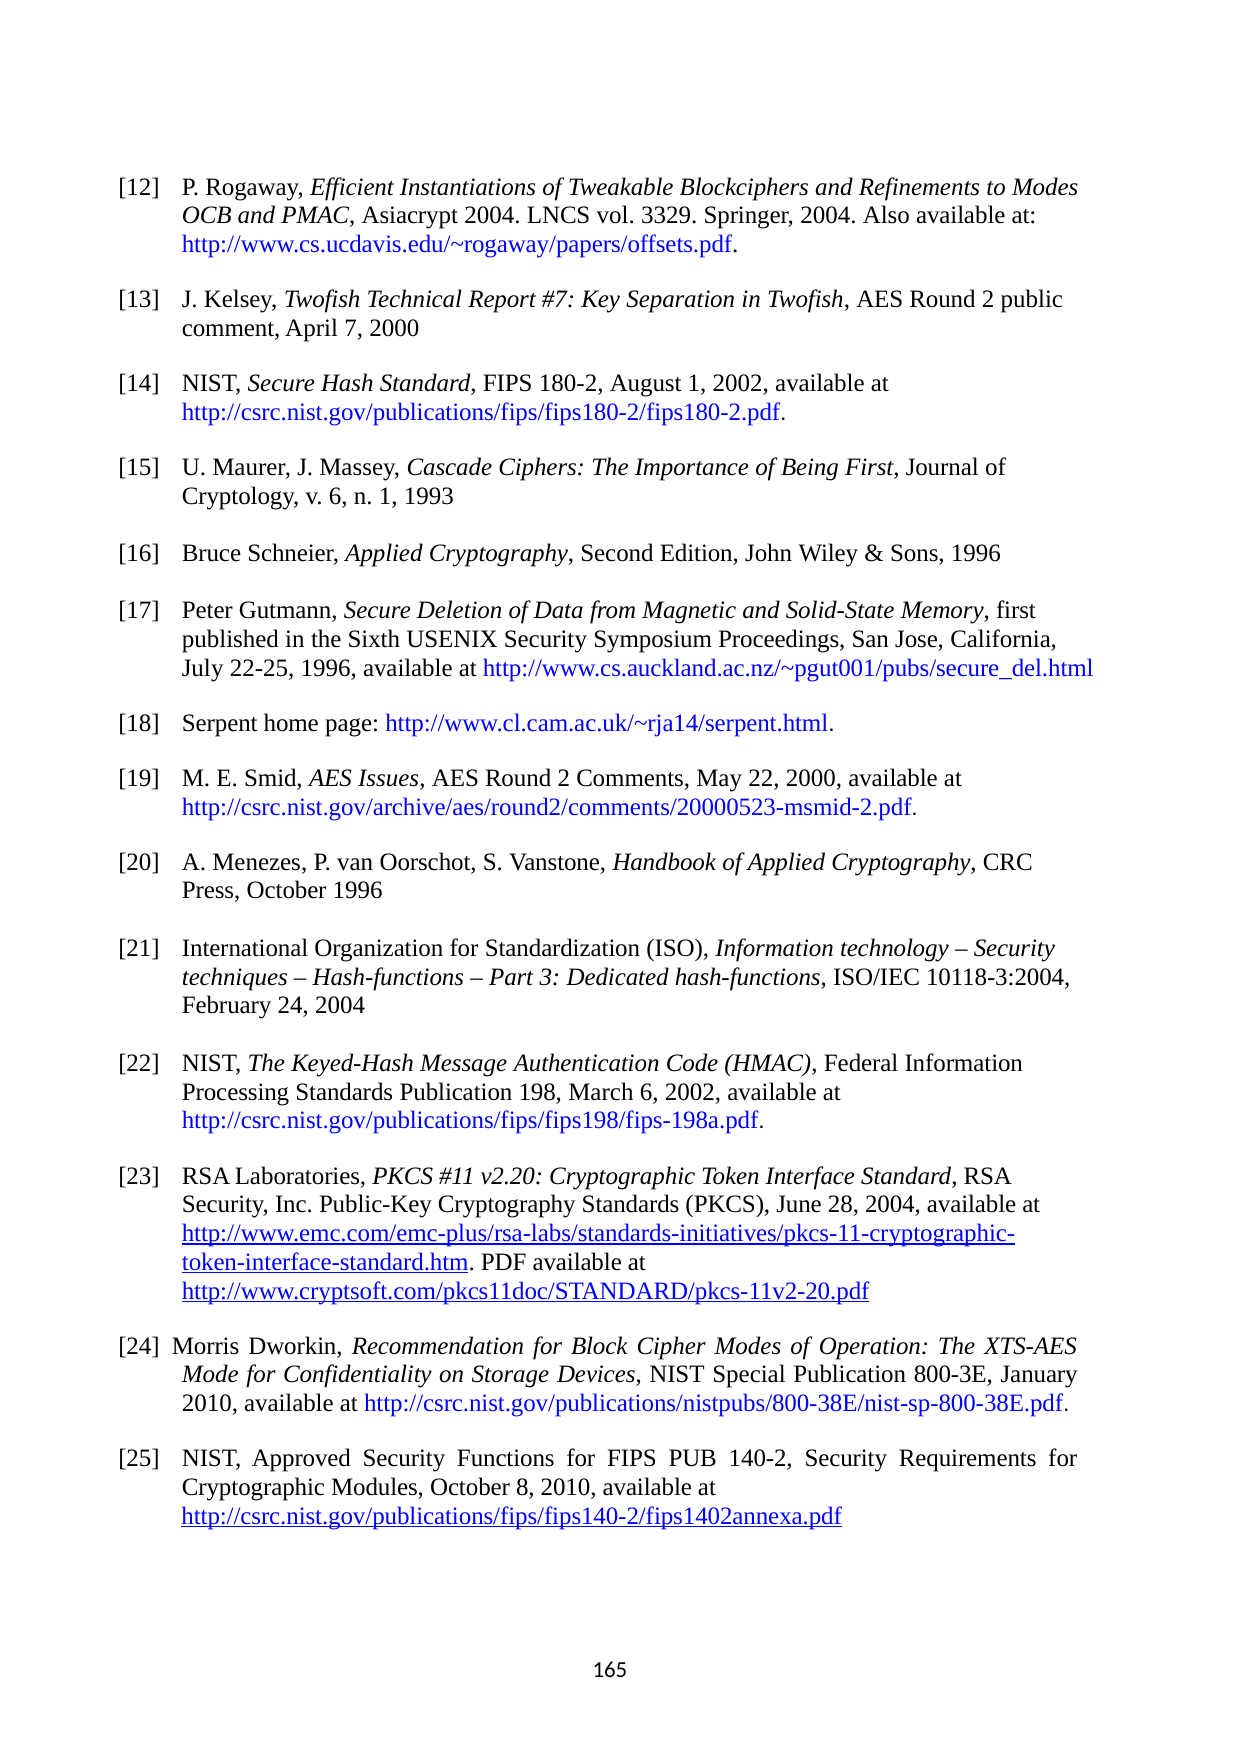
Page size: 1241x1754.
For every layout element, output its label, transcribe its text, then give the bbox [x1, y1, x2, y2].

text [13] J. Kelsey, Twofish Technical Report #7: Key Separation in Twofish, AES Round 2 public comment, April 7, 2000 [118, 284, 1076, 342]
text [23] RSA Laboratories, PKCS #11 v2.20: Cryptographic Token Interface Standard, RSA Security, Inc. Public-Key Cryptography Standards (PKCS), June 28, 2004, available at http://www.emc.com/emc-plus/rsa-labs/standards-initiatives/pkcs-11-cryptographic-token-interface-standard.htm. PDF available at http://www.cryptsoft.com/pkcs11doc/STANDARD/pkcs-11v2-20.pdf [118, 1161, 1051, 1304]
text [25] NIST, Approved Security Functions for FIPS PUB 140-2, Security Requirements for Cryptographic Modules, October 8, 2010, available at [118, 1443, 1077, 1501]
text [18] Serpent home page: http://www.cl.cam.ac.uk/~rja14/serpent.html. [118, 708, 1113, 737]
text [15] U. Maurer, J. Massey, Cascade Ciphers: The Importance of Being First, Journal of Cryptology, v. 6, n. 1, 1993 [118, 452, 1013, 509]
text [24] Morris Dworkin, Recommendation for Block Cipher Modes of Operation: The XTS-AES Mode for Confidentiality on Storage Devices, NIST Special Publication 800-3E, January 2010, available at http://csrc.nist.gov/publications/nistpubs/800-38E/nist-sp-800-38E.pdf. [118, 1331, 1077, 1417]
subtitle [14] NIST, Secure Hash Standard, FIPS 180-2, August 1, 2002, available at http://csrc.nist.gov/publications/fips/fips180-2/fips180-2.pdf. [118, 368, 895, 426]
text [16] Bruce Schneier, Applied Cryptography, Second Edition, John Wiley & Sons, 1996 [17] Peter Gutmann, Secure Deletion of Data from Magnetic and Solid-State Memory, first [118, 510, 1043, 624]
text [20] A. Menezes, P. van Oorschot, S. Vanstone, Handbook of Applied Cryptography, CRC Press, October 1996 [118, 847, 1043, 904]
text [12] P. Rogaway, Efficient Instantiations of Tweakable Blockciphers and Refinements to Modes OCB and PMAC, Asiacrypt 2004. LNCS vol. 3329. Springer, 2004. Also available at: http://www.cs.ucdavis.edu/~rogaway/papers/offsets.pdf. [118, 172, 1092, 258]
text [19] M. E. Smid, AES Issues, AES Round 2 Comments, May 22, 2000, available at http://csrc.nist.gov/archive/aes/round2/comments/20000523-msmid-2.pdf. [118, 763, 965, 821]
subtitle February 24, 2004 [182, 991, 1113, 1019]
text http://csrc.nist.gov/publications/fips/fips140-2/fips1402annexa.pdf [181, 1501, 1077, 1530]
text [21] International Organization for Standardization (ISO), Information technology – Security techniques – Hash-functions – Part 3: Dedicated hash-functions, ISO/IEC 10118-3:2004, [118, 933, 1077, 991]
text [22] NIST, The Keyed-Hash Message Authentication Code (HMAC), Federal Information Processing Standards Publication 198, March 6, 2002, available at http://csrc.nist.gov/publications/fips/fips198/fips-198a.pdf. [118, 1048, 1030, 1134]
subtitle published in the Sixth USENIX Security Symposium Proceedings, San Jose, California, July 22-25, 1996, available at http://www.cs.auckland.ac.nz/~pgut001/pubs/secure_del.html [182, 624, 1102, 682]
